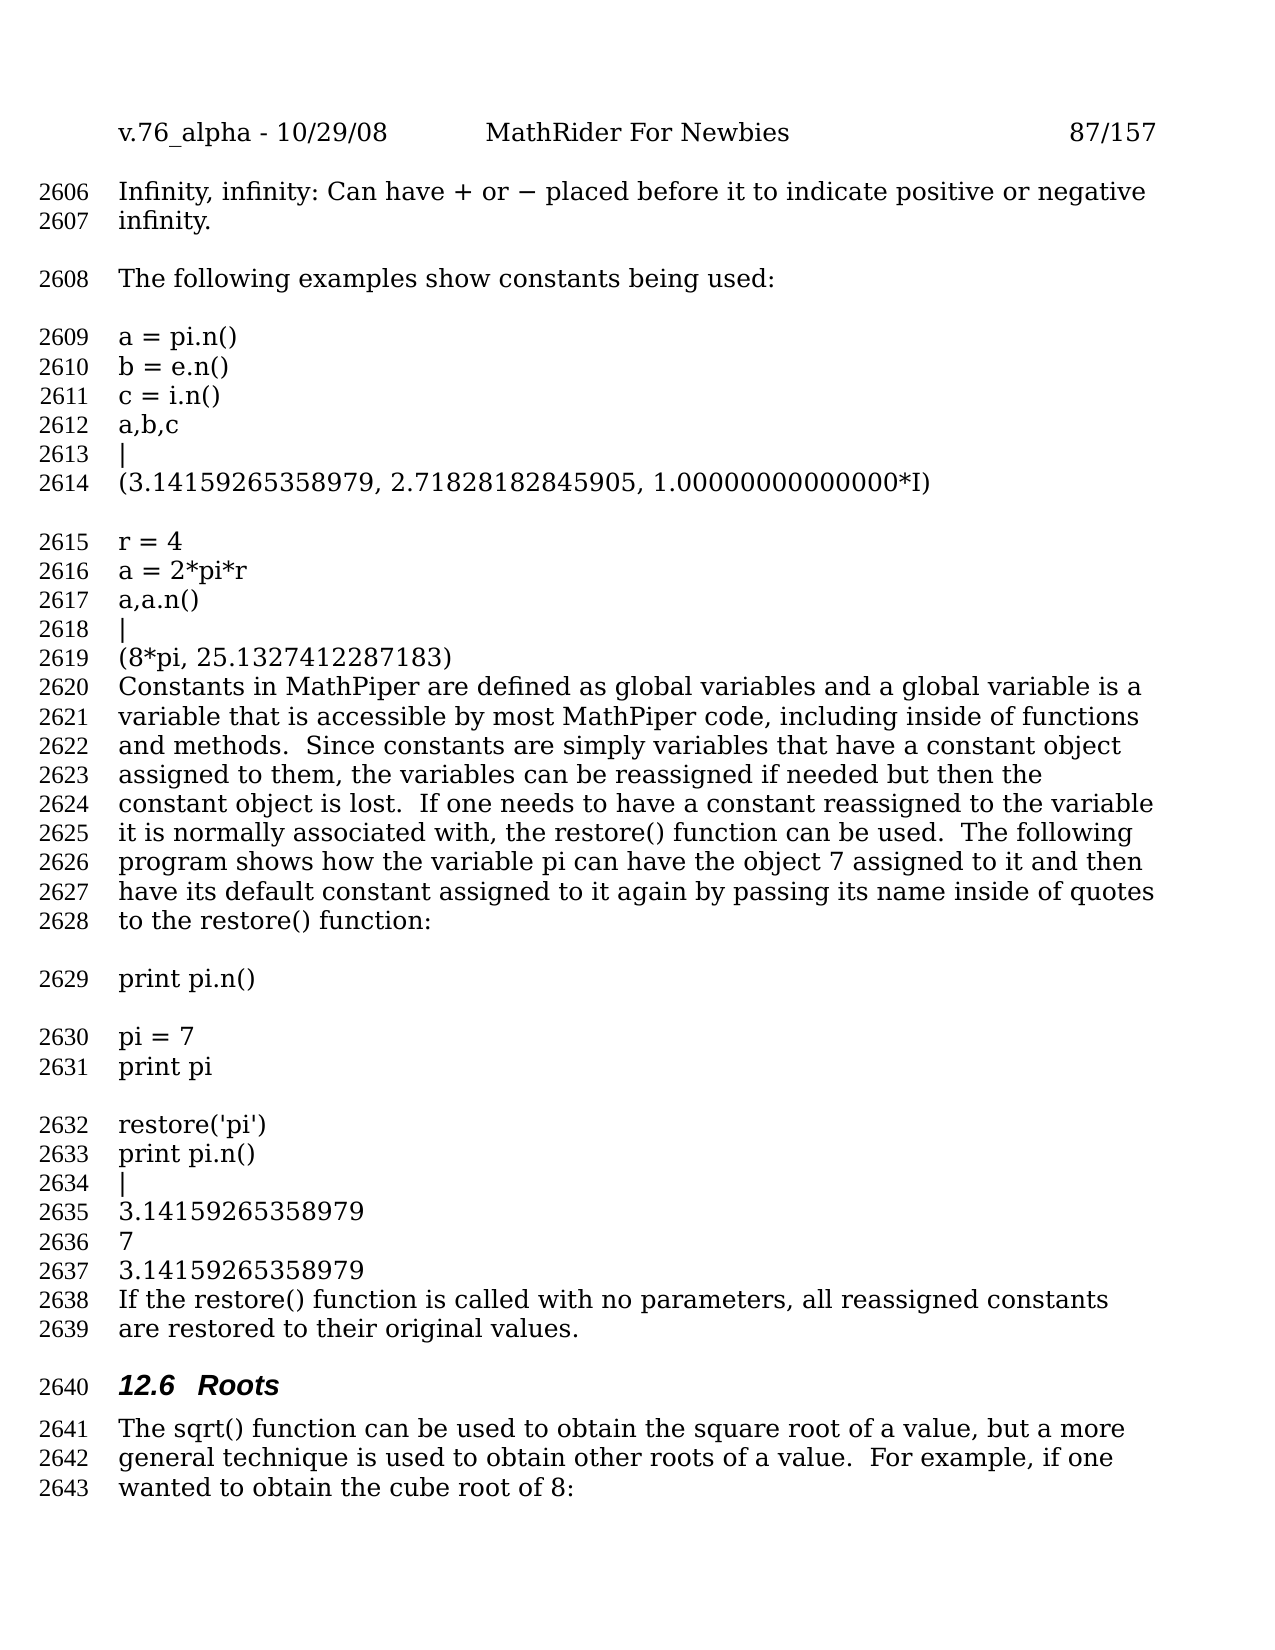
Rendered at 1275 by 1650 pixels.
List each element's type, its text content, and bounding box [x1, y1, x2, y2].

text 3.14159265358979 [118, 1256, 1157, 1285]
text The following examples show constants being used: [118, 264, 1157, 293]
text (3.14159265358979, 2.71828182845905, 1.00000000000000*I) [118, 468, 1157, 498]
text restore('pi') [118, 1110, 1157, 1139]
text | [118, 614, 1157, 643]
text a = pi.n() [118, 323, 1157, 352]
text If the restore() function is called with no parameters, all reassigned constants are restored to their original values. [118, 1285, 1157, 1343]
text 3.14159265358979 [118, 1198, 1157, 1227]
text a = 2*pi*r [118, 556, 1157, 585]
text a,a.n() [118, 585, 1157, 614]
text b = e.n() [118, 352, 1157, 381]
text (8*pi, 25.1327412287183) [118, 643, 1157, 673]
text print pi [118, 1052, 1157, 1081]
text Infinity, infinity: Can have + or − placed before it to indicate positive or negative infinity. [118, 177, 1157, 235]
text The sqrt() function can be used to obtain the square root of a value, but a more general technique is used to obtain other roots of a value. For example, if one wanted to obtain the cube root of 8: [118, 1414, 1157, 1502]
text pi = 7 [118, 1023, 1157, 1052]
text print pi.n() [118, 1139, 1157, 1168]
text | [118, 439, 1157, 468]
text c = i.n() [118, 381, 1157, 410]
text r = 4 [118, 527, 1157, 556]
text print pi.n() [118, 964, 1157, 993]
text 7 [118, 1227, 1157, 1256]
subtitle Roots [118, 1368, 1157, 1402]
text Constants in MathPiper are defined as global variables and a global variable is a variable that is accessible by most MathPiper code, including inside of functions and methods. Since constants are simply variables that have a constant object assigned to them, the variables can be reassigned if needed but then the constant object is lost. If one needs to have a constant reassigned to the variable it is normally associated with, the restore() function can be used. The following program shows how the variable pi can have the object 7 assigned to it and then have its default constant assigned to it again by passing its name inside of quotes to the restore() function: [118, 673, 1157, 935]
text | [118, 1168, 1157, 1198]
text a,b,c [118, 410, 1157, 439]
